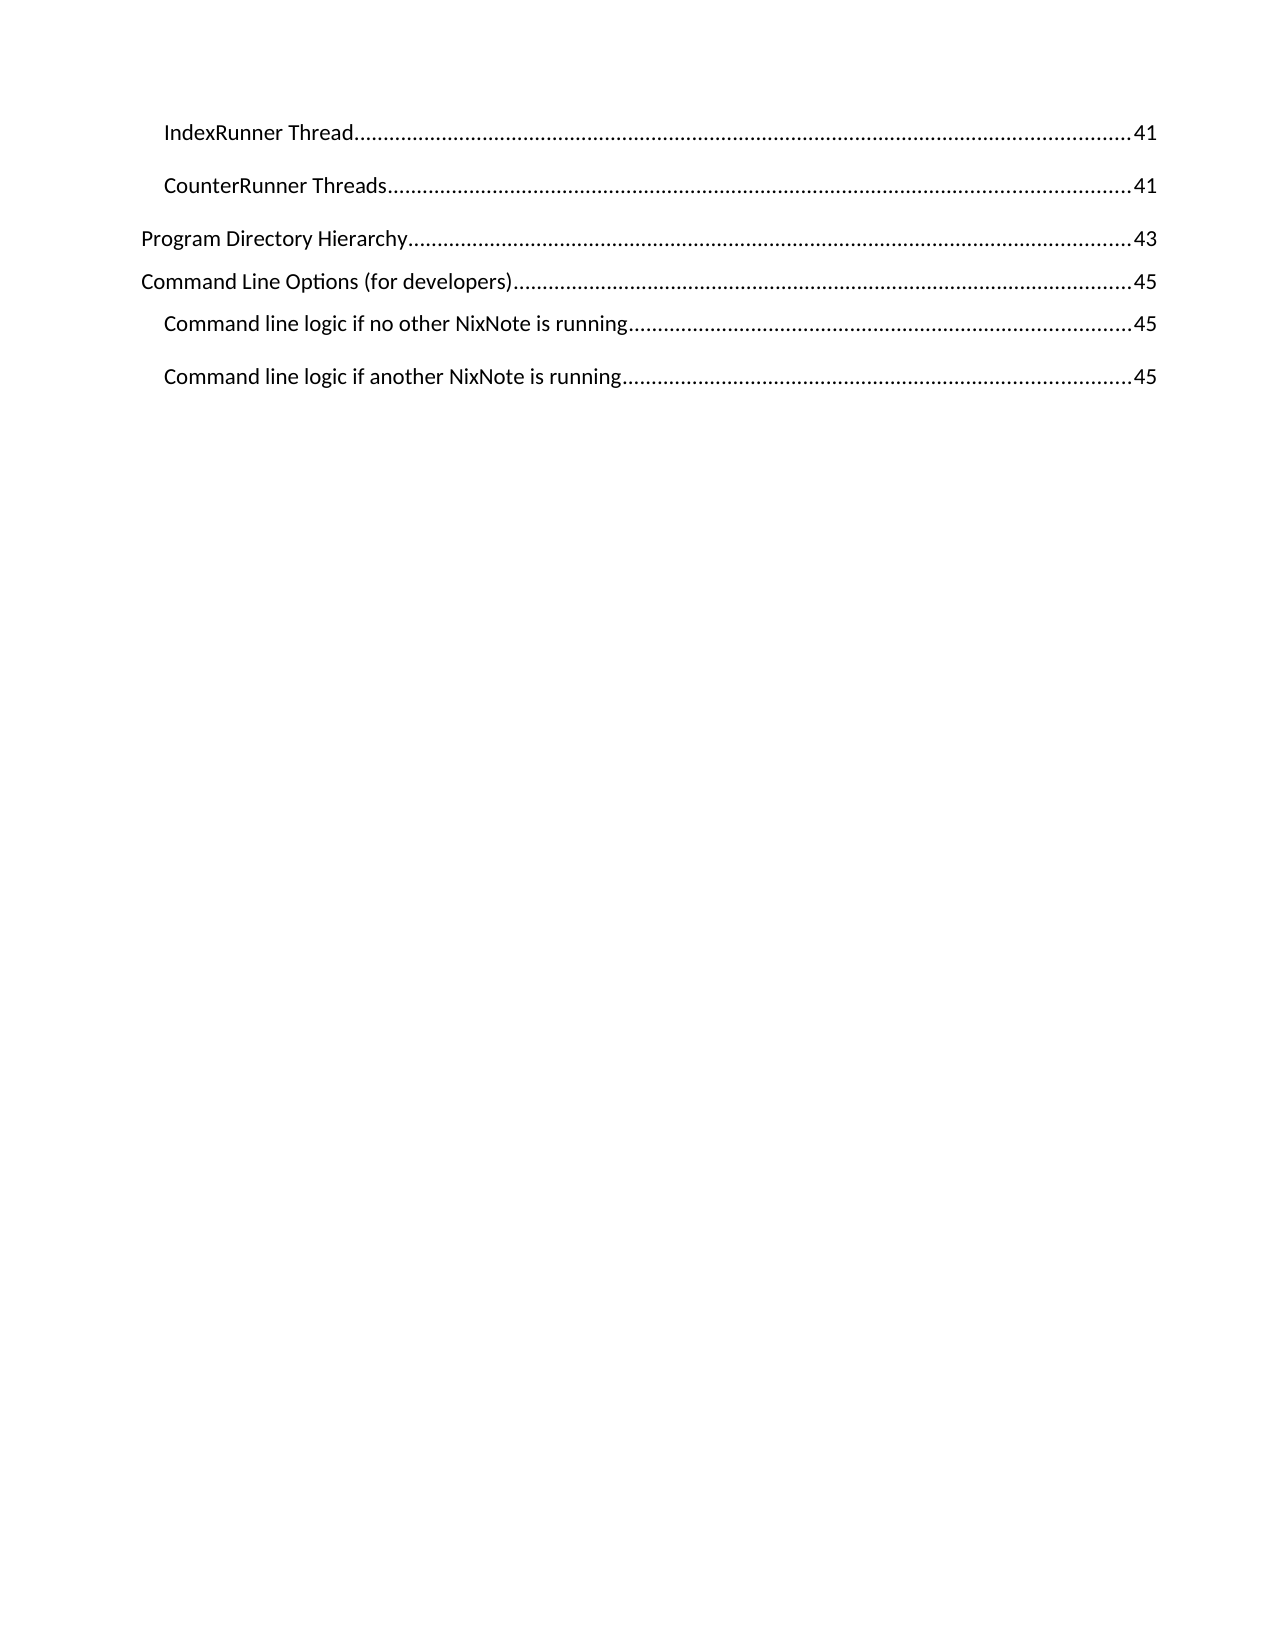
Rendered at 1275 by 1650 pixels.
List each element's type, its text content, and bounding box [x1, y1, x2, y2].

text Command line logic if no other NixNote is running 45 [164, 309, 1157, 337]
text CounterRunner Threads 41 [164, 171, 1157, 199]
text Command line logic if another NixNote is running 45 [164, 362, 1157, 390]
text Command Line Options (for developers) 45 [141, 267, 1157, 295]
text IndexRunner Thread 41 [164, 118, 1157, 146]
text Program Directory Hierarchy 43 [141, 224, 1157, 252]
